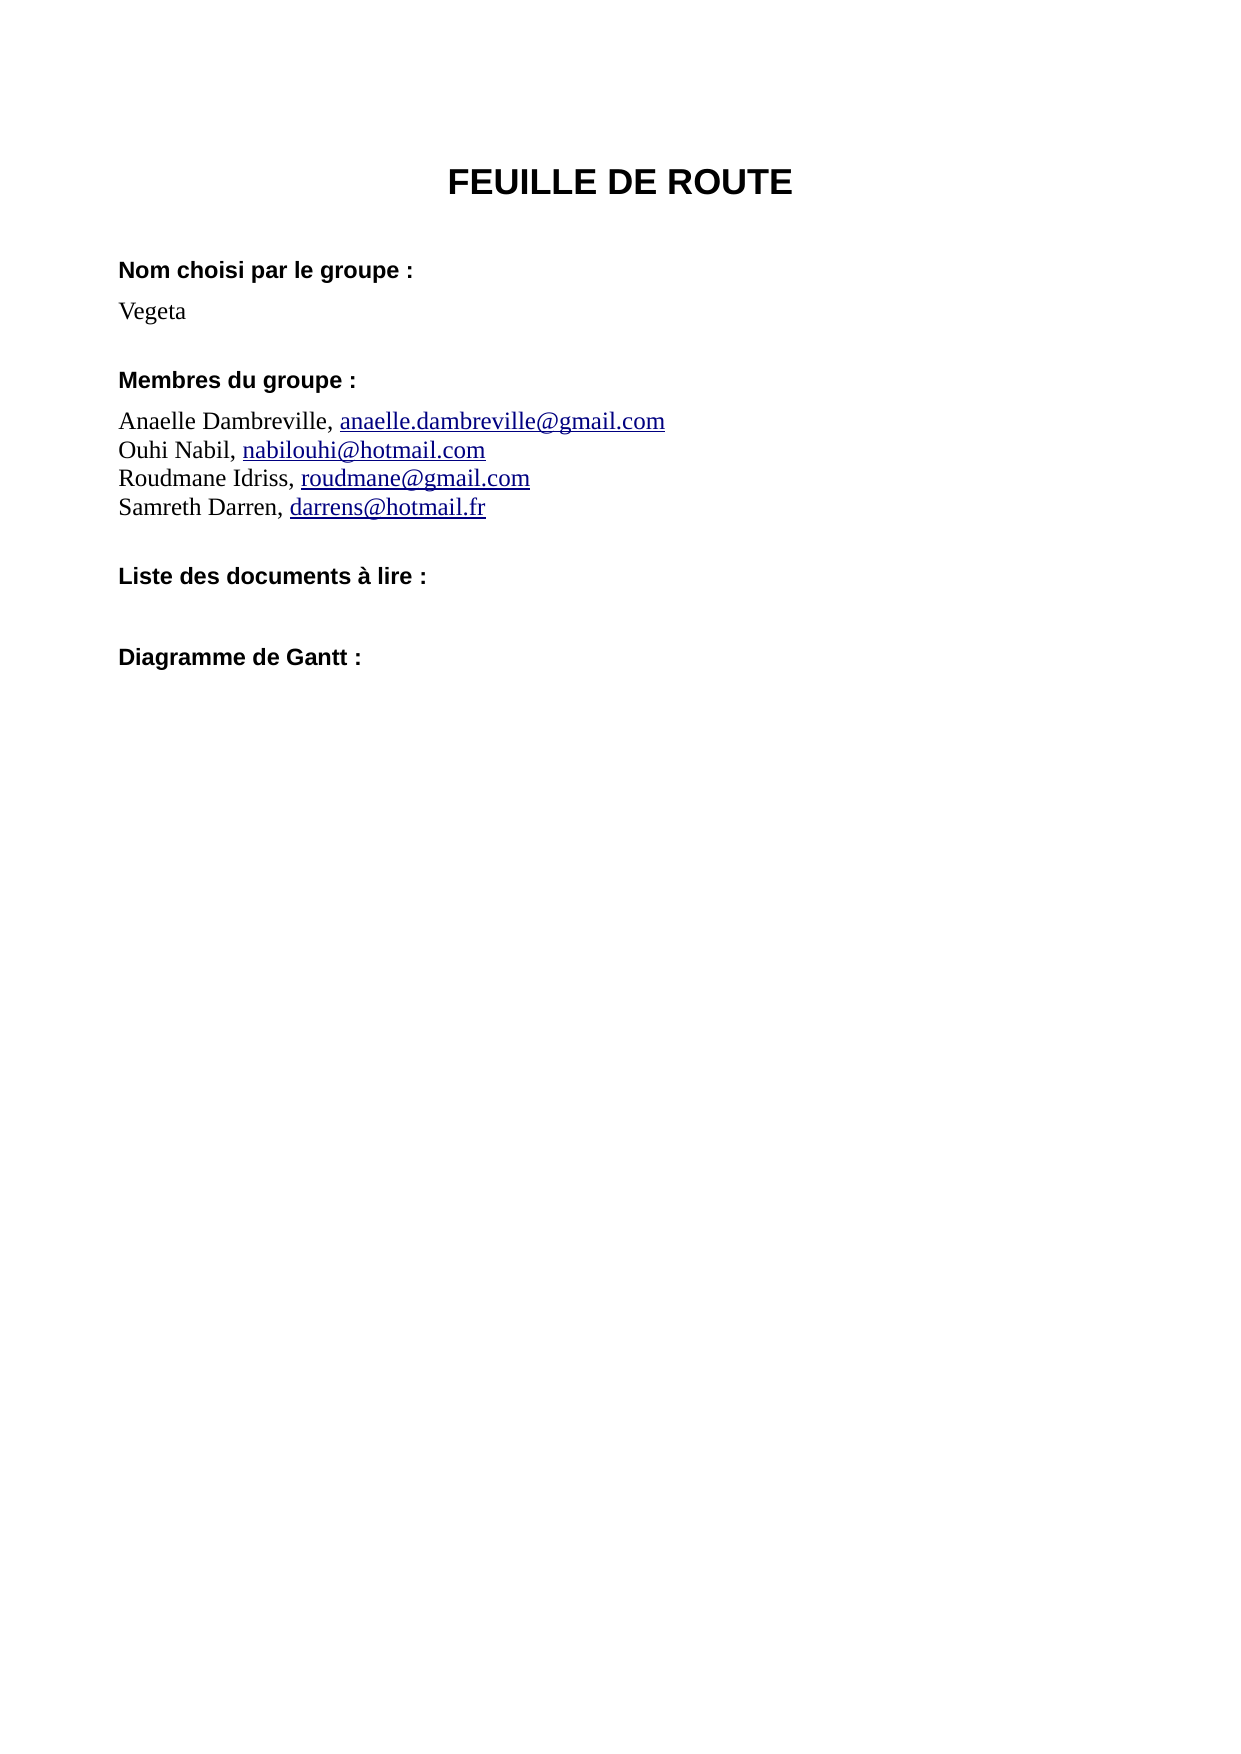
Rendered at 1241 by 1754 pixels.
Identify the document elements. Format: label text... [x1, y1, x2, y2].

subtitle Diagramme de Gantt : [118, 644, 1122, 671]
text Vegeta [118, 296, 1122, 325]
subtitle Liste des documents à lire : [118, 563, 1122, 590]
subtitle Membres du groupe : [118, 367, 1122, 394]
subtitle FEUILLE DE ROUTE [118, 161, 1122, 202]
text Anaelle Dambreville, anaelle.dambreville@gmail.com [118, 406, 1122, 435]
text Roudmane Idriss, roudmane@gmail.com [118, 463, 1122, 492]
text Ouhi Nabil, nabilouhi@hotmail.com [118, 435, 1122, 463]
subtitle Nom choisi par le groupe : [118, 257, 1122, 284]
text Samreth Darren, darrens@hotmail.fr [118, 492, 1122, 521]
